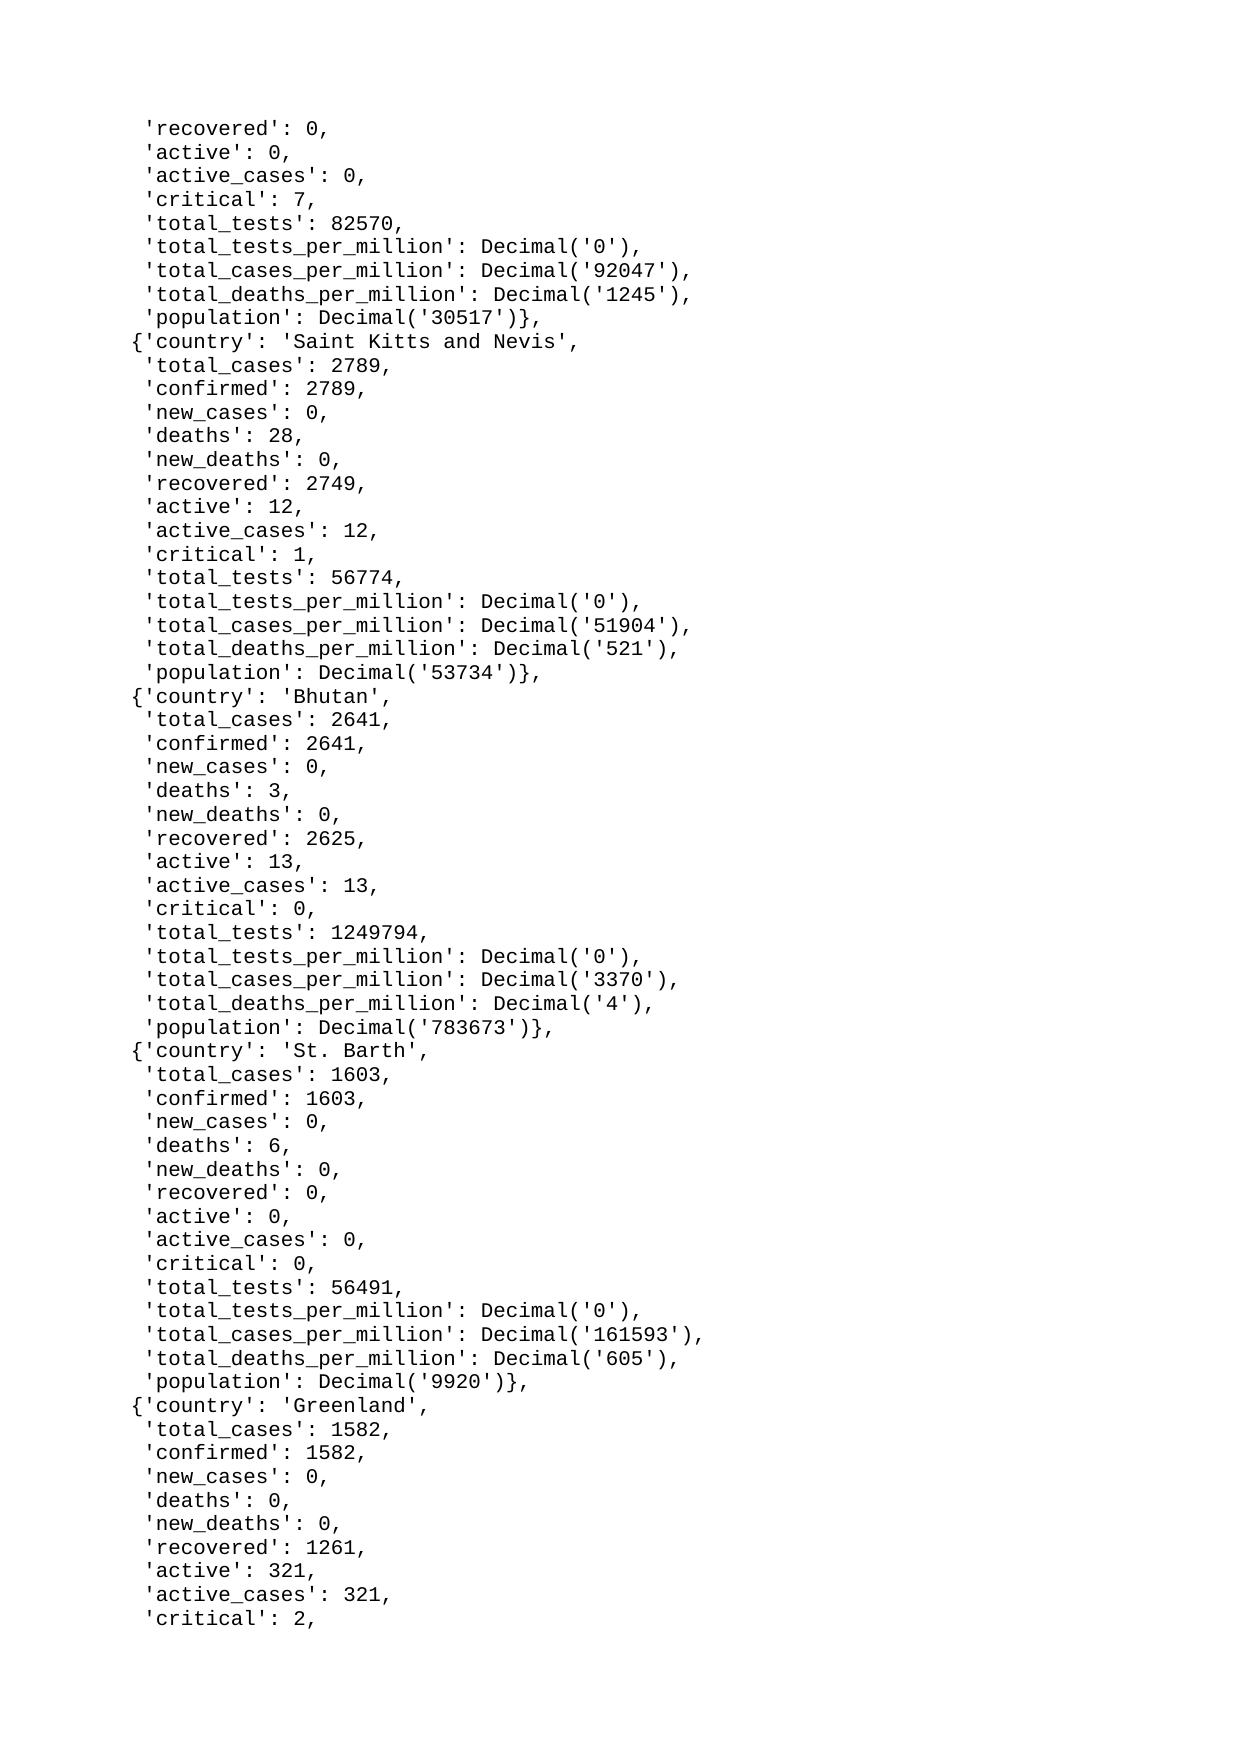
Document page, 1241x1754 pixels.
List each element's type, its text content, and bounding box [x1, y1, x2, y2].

text 'active_cases': 321, [118, 1584, 1122, 1608]
text 'new_cases': 0, [118, 1111, 1122, 1135]
text 'new_deaths': 0, [118, 1158, 1122, 1182]
text 'active': 321, [118, 1561, 1122, 1584]
text 'active_cases': 13, [118, 875, 1122, 898]
text 'new_cases': 0, [118, 1466, 1122, 1489]
text {'country': 'Saint Kitts and Nevis', [118, 331, 1122, 354]
text 'recovered': 0, [118, 1182, 1122, 1206]
text 'recovered': 2625, [118, 827, 1122, 851]
text 'total_deaths_per_million': Decimal('4'), [118, 993, 1122, 1017]
text 'confirmed': 1582, [118, 1442, 1122, 1466]
text 'total_deaths_per_million': Decimal('1245'), [118, 284, 1122, 307]
text 'total_tests_per_million': Decimal('0'), [118, 236, 1122, 260]
text 'new_deaths': 0, [118, 1513, 1122, 1537]
text 'deaths': 28, [118, 426, 1122, 449]
text 'new_cases': 0, [118, 402, 1122, 426]
text 'deaths': 0, [118, 1489, 1122, 1513]
text 'total_cases_per_million': Decimal('51904'), [118, 615, 1122, 638]
text 'total_tests_per_million': Decimal('0'), [118, 946, 1122, 969]
text 'active_cases': 12, [118, 520, 1122, 544]
text 'population': Decimal('30517')}, [118, 307, 1122, 331]
text 'confirmed': 2789, [118, 378, 1122, 402]
text 'recovered': 1261, [118, 1537, 1122, 1561]
text 'total_tests_per_million': Decimal('0'), [118, 591, 1122, 615]
text 'recovered': 0, [118, 118, 1122, 142]
text 'total_cases': 1603, [118, 1064, 1122, 1088]
text 'critical': 7, [118, 189, 1122, 213]
text 'total_tests': 56491, [118, 1277, 1122, 1300]
text 'total_tests_per_million': Decimal('0'), [118, 1300, 1122, 1324]
text {'country': 'St. Barth', [118, 1040, 1122, 1064]
text 'active': 13, [118, 851, 1122, 875]
text 'deaths': 6, [118, 1135, 1122, 1158]
text 'new_deaths': 0, [118, 804, 1122, 827]
text 'population': Decimal('9920')}, [118, 1371, 1122, 1395]
text 'new_deaths': 0, [118, 449, 1122, 473]
text 'population': Decimal('53734')}, [118, 662, 1122, 686]
text 'confirmed': 2641, [118, 733, 1122, 757]
text 'total_deaths_per_million': Decimal('521'), [118, 638, 1122, 662]
text 'critical': 0, [118, 898, 1122, 922]
text 'active': 12, [118, 496, 1122, 520]
text 'new_cases': 0, [118, 757, 1122, 780]
text 'deaths': 3, [118, 780, 1122, 804]
text 'total_cases': 2789, [118, 354, 1122, 378]
text 'total_tests': 56774, [118, 567, 1122, 591]
text 'active_cases': 0, [118, 165, 1122, 189]
text 'total_deaths_per_million': Decimal('605'), [118, 1348, 1122, 1371]
text 'recovered': 2749, [118, 473, 1122, 496]
text 'total_cases_per_million': Decimal('161593'), [118, 1324, 1122, 1348]
text 'critical': 1, [118, 544, 1122, 567]
text 'total_cases': 1582, [118, 1419, 1122, 1442]
text 'critical': 0, [118, 1253, 1122, 1277]
text {'country': 'Greenland', [118, 1395, 1122, 1419]
text 'confirmed': 1603, [118, 1088, 1122, 1111]
text 'critical': 2, [118, 1608, 1122, 1631]
text 'active': 0, [118, 1206, 1122, 1229]
text 'total_tests': 1249794, [118, 922, 1122, 946]
text 'active': 0, [118, 142, 1122, 165]
text 'active_cases': 0, [118, 1229, 1122, 1253]
text 'total_tests': 82570, [118, 213, 1122, 236]
text 'total_cases_per_million': Decimal('3370'), [118, 969, 1122, 993]
text 'total_cases_per_million': Decimal('92047'), [118, 260, 1122, 284]
text {'country': 'Bhutan', [118, 686, 1122, 709]
text 'population': Decimal('783673')}, [118, 1017, 1122, 1040]
text 'total_cases': 2641, [118, 709, 1122, 733]
